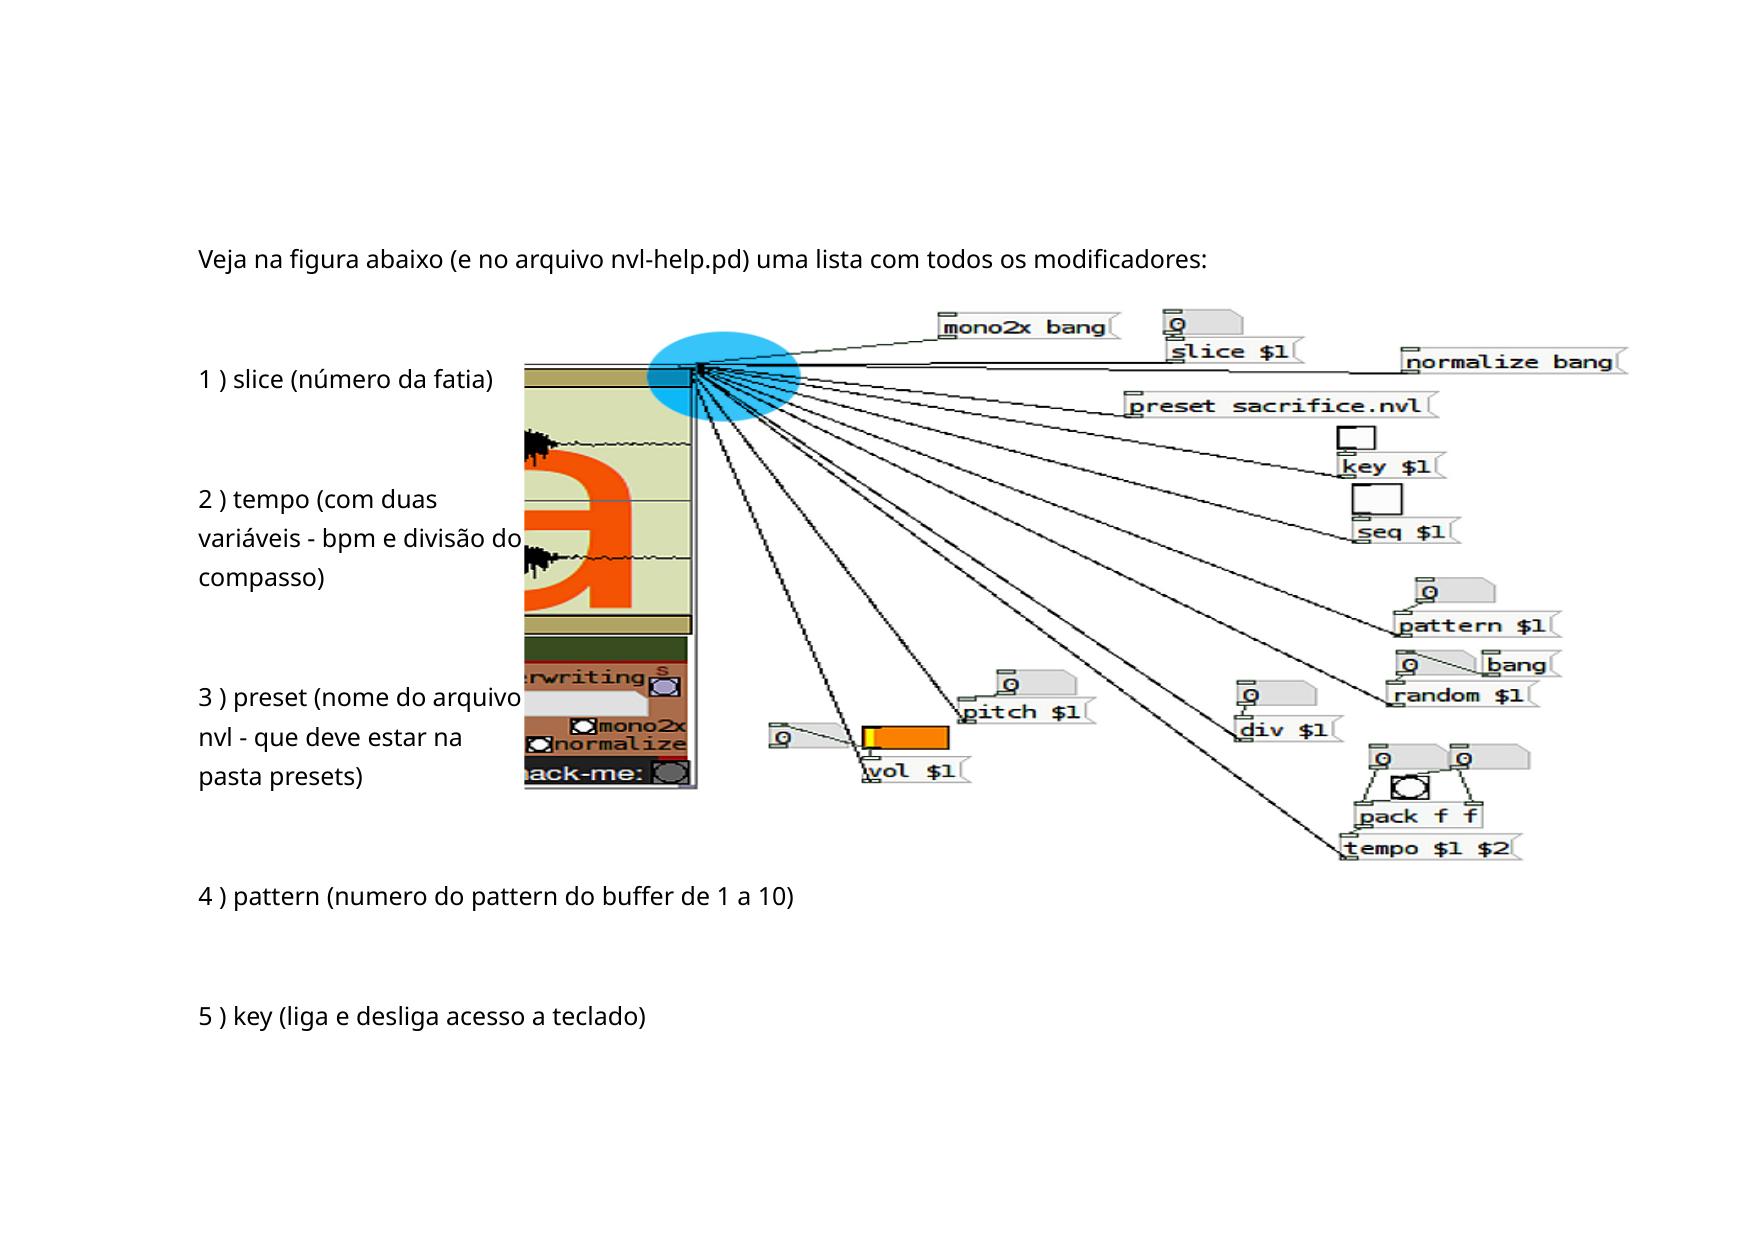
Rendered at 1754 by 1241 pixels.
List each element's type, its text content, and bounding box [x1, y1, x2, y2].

text 5 ) key (liga e desliga acesso a teclado) [198, 998, 1556, 1032]
text Veja na figura abaixo (e no arquivo nvl-help.pd) uma lista com todos os modificadores: [198, 242, 1556, 276]
text 1 ) slice (número da fatia) [198, 362, 524, 396]
picture [524, 294, 1707, 871]
text 2 ) tempo (com duas variáveis - bpm e divisão do compasso) [198, 482, 524, 594]
text 4 ) pattern (numero do pattern do buffer de 1 a 10) [198, 878, 1556, 912]
text 3 ) preset (nome do arquivo nvl - que deve estar na pasta presets) [198, 680, 524, 792]
